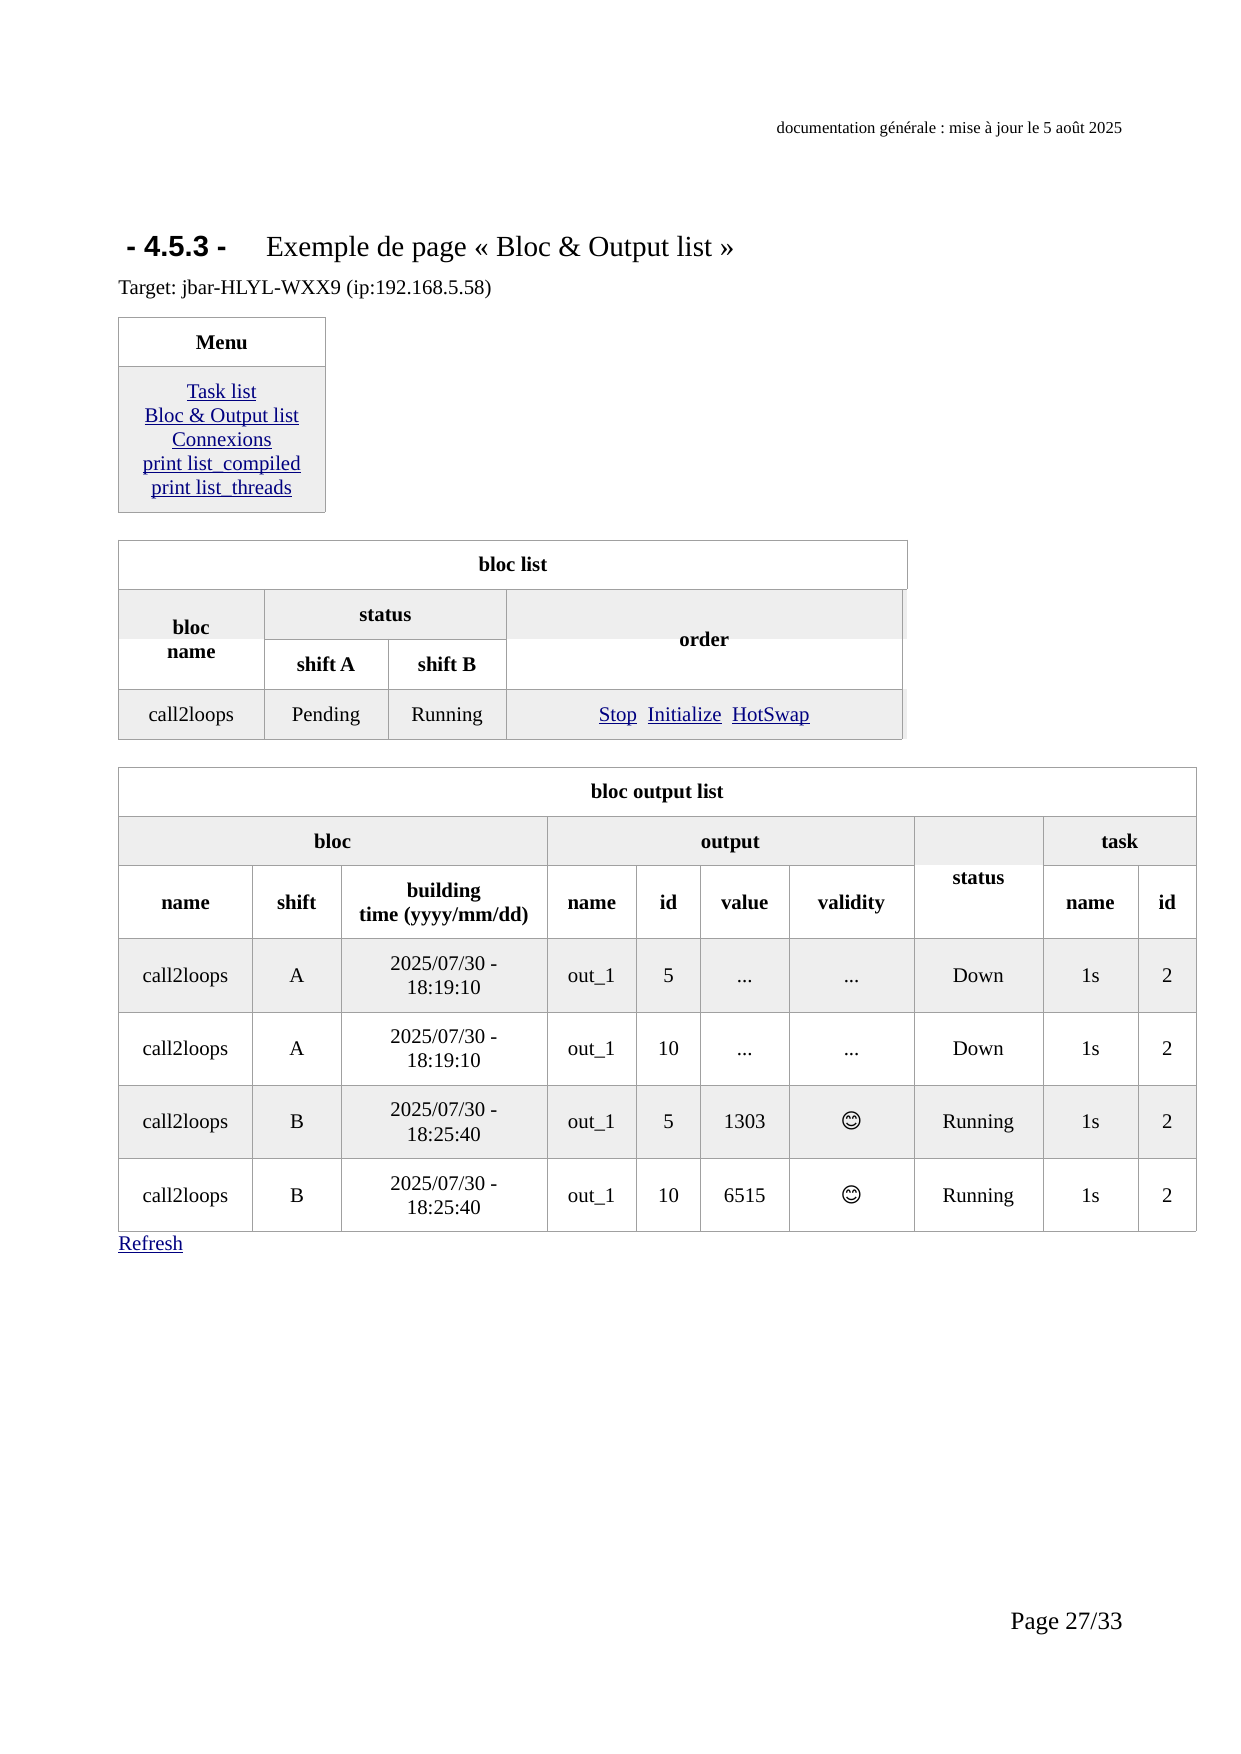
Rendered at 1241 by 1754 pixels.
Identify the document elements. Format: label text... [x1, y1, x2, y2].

table_cell 2 [1139, 1013, 1196, 1085]
table_cell status [265, 590, 506, 639]
table_cell ... [701, 939, 789, 1012]
table_cell call2loops [119, 1013, 252, 1085]
table_cell out_1 [548, 939, 636, 1012]
table_cell call2loops [119, 690, 264, 739]
table_cell 1s [1044, 1159, 1138, 1231]
table_cell A [253, 939, 341, 1012]
table_cell shift B [389, 640, 506, 689]
table_cell 1s [1044, 939, 1138, 1012]
table_cell Down [915, 1013, 1043, 1085]
table_cell B [253, 1086, 341, 1158]
table_cell shift [253, 866, 341, 938]
table_cell shift A [265, 640, 388, 689]
table_cell ... [790, 1013, 914, 1085]
table_cell order [507, 590, 902, 689]
table_cell Running [915, 1086, 1043, 1158]
table_cell task [1044, 817, 1196, 865]
table_cell 10 [637, 1013, 700, 1085]
table_cell ... [701, 1013, 789, 1085]
table_header Menu [119, 318, 325, 366]
table_cell name [119, 866, 252, 938]
table_cell 1303 [701, 1086, 789, 1158]
table_cell name [548, 866, 636, 938]
table_cell name [1044, 866, 1138, 938]
table_cell 1s [1044, 1013, 1138, 1085]
table_cell Running [915, 1159, 1043, 1231]
text Refresh [118, 1232, 1122, 1255]
table_cell bloc name [119, 590, 264, 689]
table_cell [903, 639, 907, 689]
table_cell call2loops [119, 1086, 252, 1158]
table_cell call2loops [119, 1159, 252, 1231]
table_cell building time (yyyy/mm/dd) [342, 866, 547, 938]
table_cell Down [915, 939, 1043, 1012]
table_cell 2025/07/30 - 18:25:40 [342, 1159, 547, 1231]
table_cell [903, 590, 907, 639]
table_cell ... [790, 939, 914, 1012]
table_cell 2025/07/30 - 18:25:40 [342, 1086, 547, 1158]
subtitle Exemple de page « Bloc & Output list » [118, 229, 1122, 263]
table_cell out_1 [548, 1013, 636, 1085]
table_cell Pending [265, 690, 388, 739]
table_cell 😊 [790, 1159, 914, 1231]
table_cell call2loops [119, 939, 252, 1012]
table_cell 6515 [701, 1159, 789, 1231]
table_cell 10 [637, 1159, 700, 1231]
table_cell Task list Bloc & Output list Connexions print list_compiled print list_threads [119, 367, 325, 512]
table_cell status [915, 817, 1043, 938]
table_cell id [1139, 866, 1196, 938]
table_cell value [701, 866, 789, 938]
table_cell 2025/07/30 - 18:19:10 [342, 1013, 547, 1085]
table_cell 2 [1139, 939, 1196, 1012]
table_cell Running [389, 690, 506, 739]
table_cell 2 [1139, 1086, 1196, 1158]
table_cell 😊 [790, 1086, 914, 1158]
table_header bloc output list [119, 768, 1196, 816]
table_cell 2 [1139, 1159, 1196, 1231]
table_cell 2025/07/30 - 18:19:10 [342, 939, 547, 1012]
text Target: jbar-HLYL-WXX9 (ip:192.168.5.58) [118, 275, 1122, 299]
table_cell 1s [1044, 1086, 1138, 1158]
table_cell output [548, 817, 914, 865]
table_cell id [637, 866, 700, 938]
table_cell 5 [637, 1086, 700, 1158]
table_cell A [253, 1013, 341, 1085]
table_cell out_1 [548, 1159, 636, 1231]
table_cell Stop Initialize HotSwap [507, 690, 902, 739]
table_cell B [253, 1159, 341, 1231]
table_cell [903, 689, 907, 739]
table_header bloc list [119, 541, 907, 589]
table_cell 5 [637, 939, 700, 1012]
table_cell validity [790, 866, 914, 938]
table_cell out_1 [548, 1086, 636, 1158]
table_cell bloc [119, 817, 547, 865]
